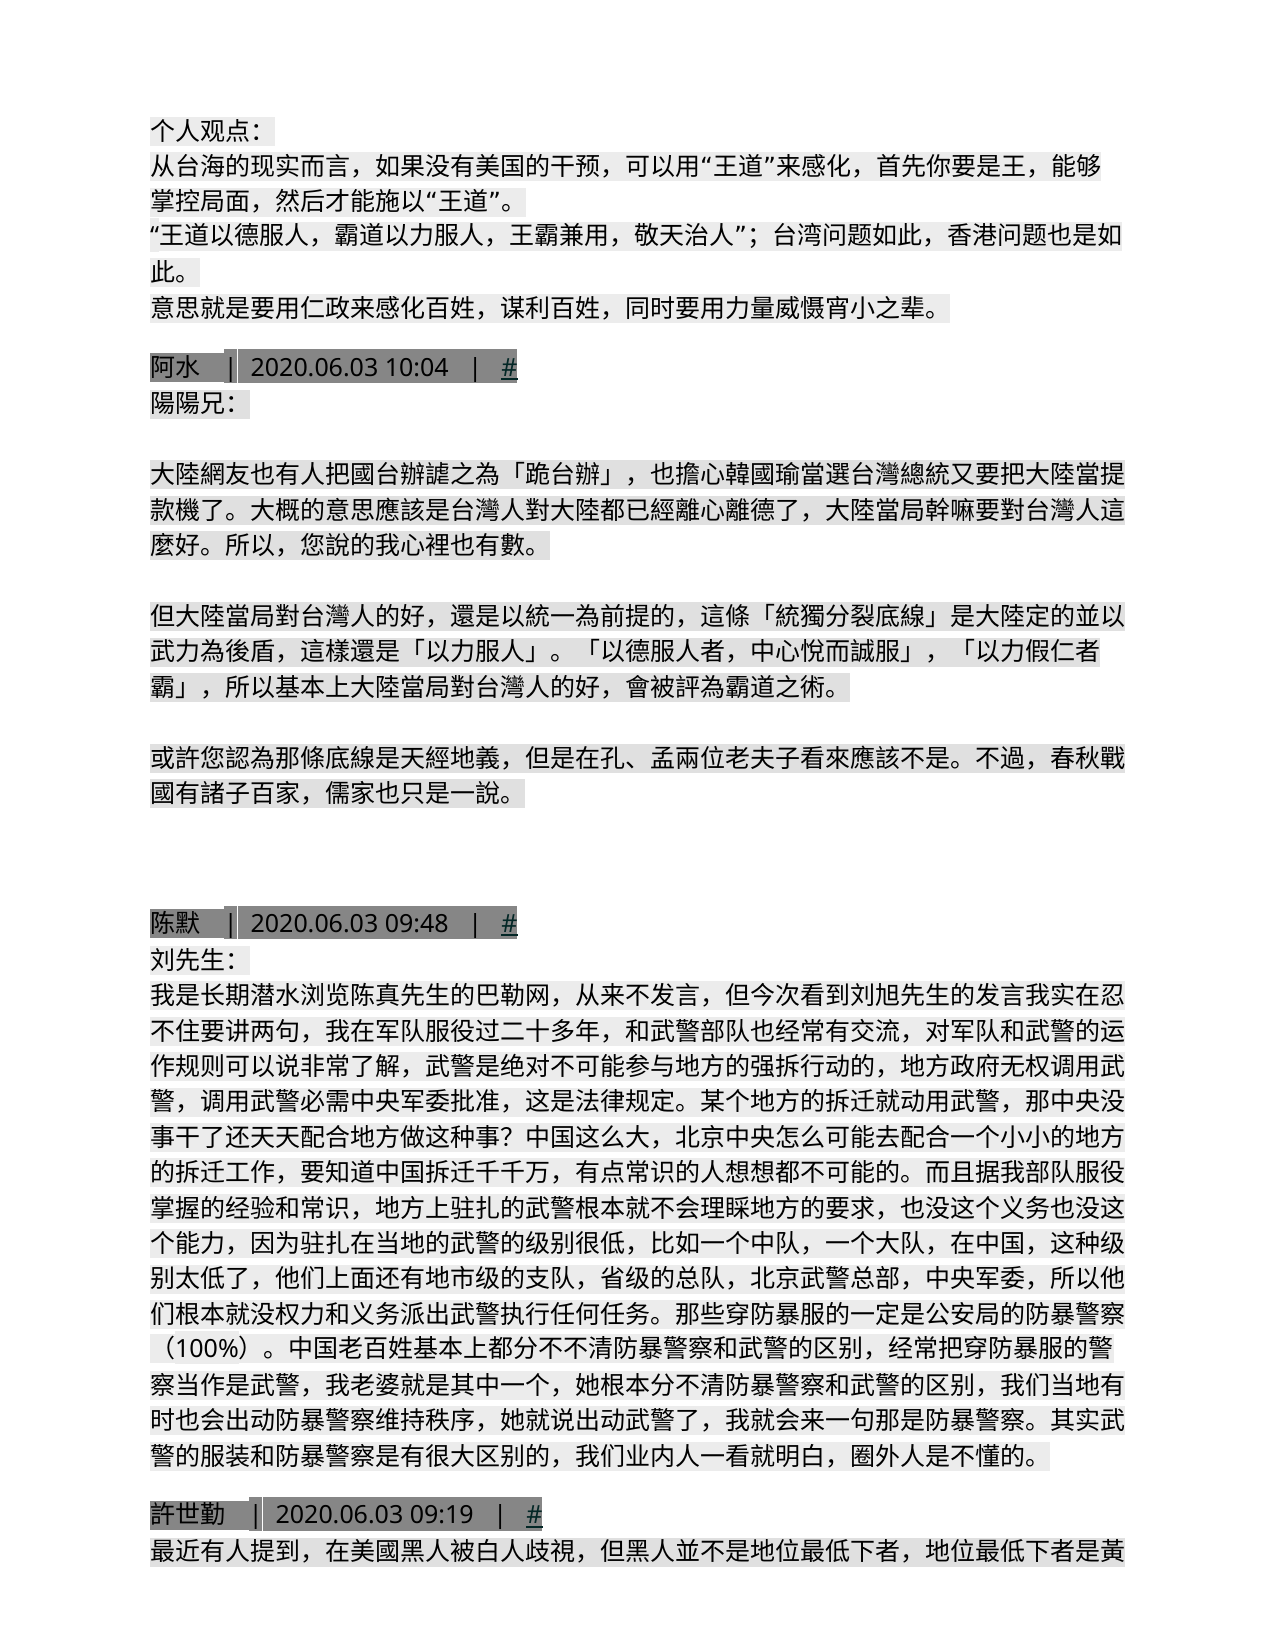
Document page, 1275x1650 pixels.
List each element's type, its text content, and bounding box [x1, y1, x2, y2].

text 最近有人提到，在美國黑人被白人歧視，但黑人並不是地位最低下者，地位最低下者是黃 [150, 1531, 1125, 1567]
text 刘先生： 我是长期潜水浏览陈真先生的巴勒网，从来不发言，但今次看到刘旭先生的发言我实在忍不住要讲两句，我在军队服役过二十多年，和武警部队也经常有交流，对军队和武警的运作规则可以说非常了解，武警是绝对不可能参与地方的强拆行动的，地方政府无权调用武警，调用武警必需中央军委批准，这是法律规定。某个地方的拆迁就动用武警，那中央没事干了还天天配合地方做这种事？中国这么大，北京中央怎么可能去配合一个小小的地方的拆迁工作，要知道中国拆迁千千万，有点常识的人想想都不可能的。而且据我部队服役掌握的经验和常识，地方上驻扎的武警根本就不会理睬地方的要求，也没这个义务也没这个能力，因为驻扎在当地的武警的级别很低，比如一个中队，一个大队，在中国，这种级别太低了，他们上面还有地市级的支队，省级的总队，北京武警总部，中央军委，所以他们根本就没权力和义务派出武警执行任何任务。那些穿防暴服的一定是公安局的防暴警察（100%）。中国老百姓基本上都分不不清防暴警察和武警的区别，经常把穿防暴服的警察当作是武警，我老婆就是其中一个，她根本分不清防暴警察和武警的区别，我们当地有时也会出动防暴警察维持秩序，她就说出动武警了，我就会来一句那是防暴警察。其实武警的服装和防暴警察是有很大区别的，我们业内人一看就明白，圈外人是不懂的。 [150, 939, 1125, 1471]
text 許世勤 | 2020.06.03 09:19 | # [150, 1496, 1125, 1531]
text 陈默 | 2020.06.03 09:48 | # [150, 904, 1125, 939]
text 个人观点： 从台海的现实而言，如果没有美国的干预，可以用“王道”来感化，首先你要是王，能够掌控局面，然后才能施以“王道”。 “王道以德服人，霸道以力服人，王霸兼用，敬天治人”；台湾问题如此，香港问题也是如此。 意思就是要用仁政来感化百姓，谋利百姓，同时要用力量威慑宵小之辈。 [150, 75, 1125, 323]
text 陽陽兄： 大陸網友也有人把國台辦謔之為「跪台辦」，也擔心韓國瑜當選台灣總統又要把大陸當提款機了。大概的意思應該是台灣人對大陸都已經離心離德了，大陸當局幹嘛要對台灣人這麼好。所以，您說的我心裡也有數。 但大陸當局對台灣人的好，還是以統一為前提的，這條「統獨分裂底線」是大陸定的並以武力為後盾，這樣還是「以力服人」。「以德服人者，中心悅而誠服」，「以力假仁者霸」，所以基本上大陸當局對台灣人的好，會被評為霸道之術。 或許您認為那條底線是天經地義，但是在孔、孟兩位老夫子看來應該不是。不過，春秋戰國有諸子百家，儒家也只是一說。 [150, 383, 1125, 879]
text 阿水 | 2020.06.03 10:04 | # [150, 348, 1125, 383]
